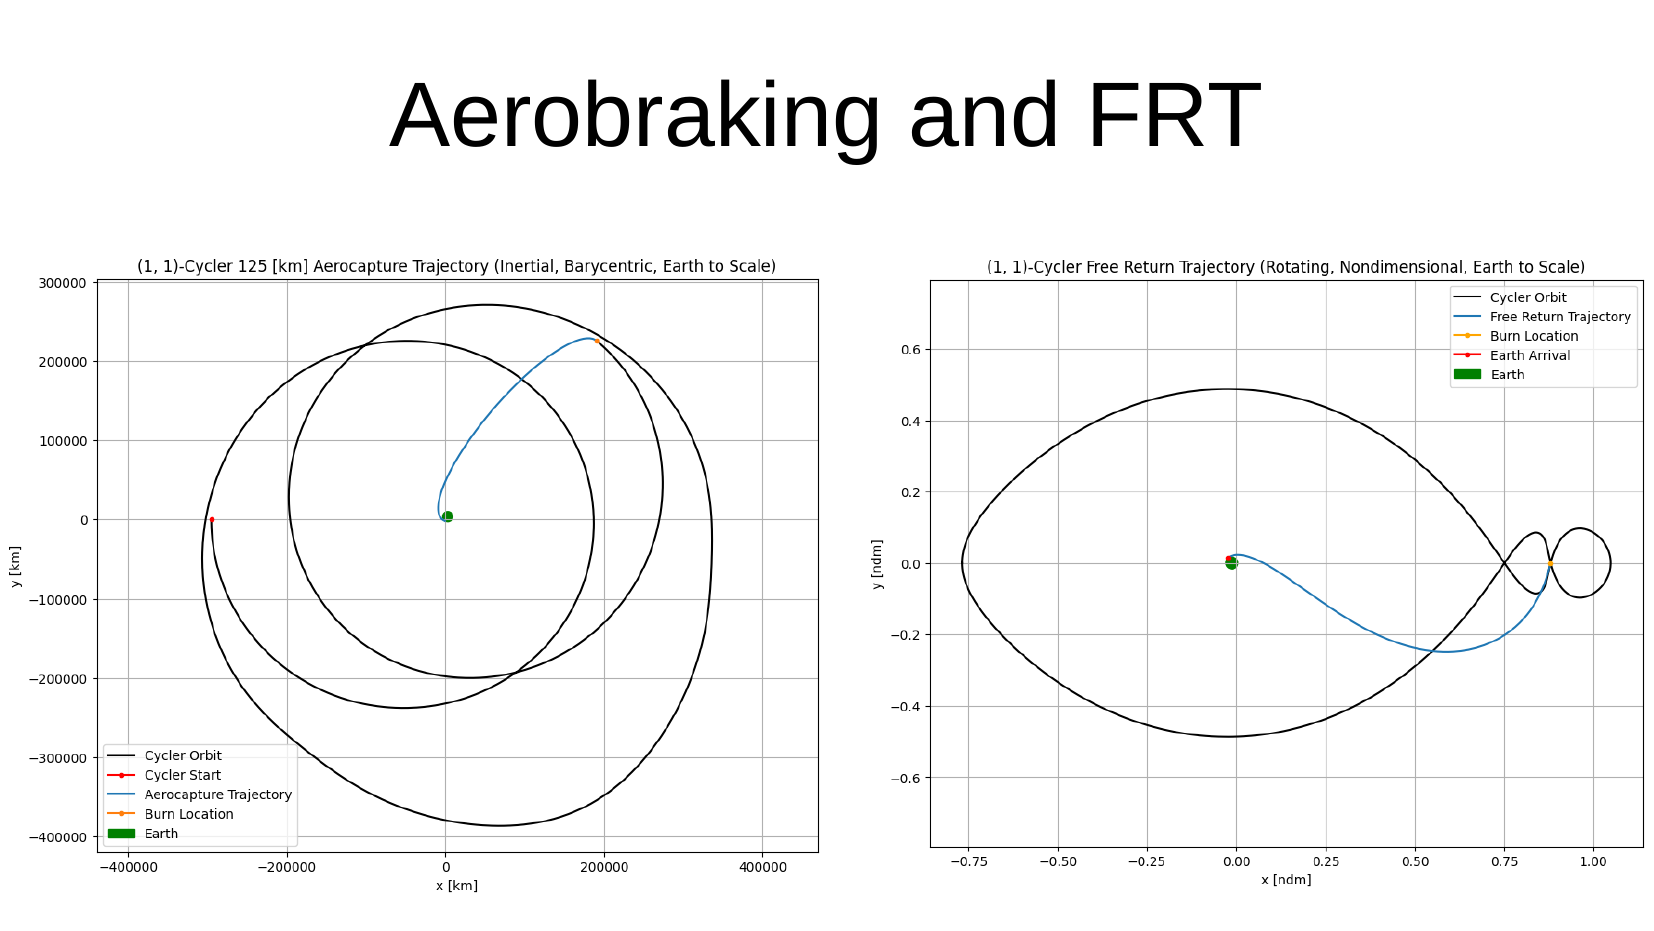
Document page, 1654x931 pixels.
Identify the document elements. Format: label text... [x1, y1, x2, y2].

title Aerobraking and FRT [82, 37, 1571, 193]
picture [0, 249, 826, 901]
picture [862, 250, 1651, 895]
